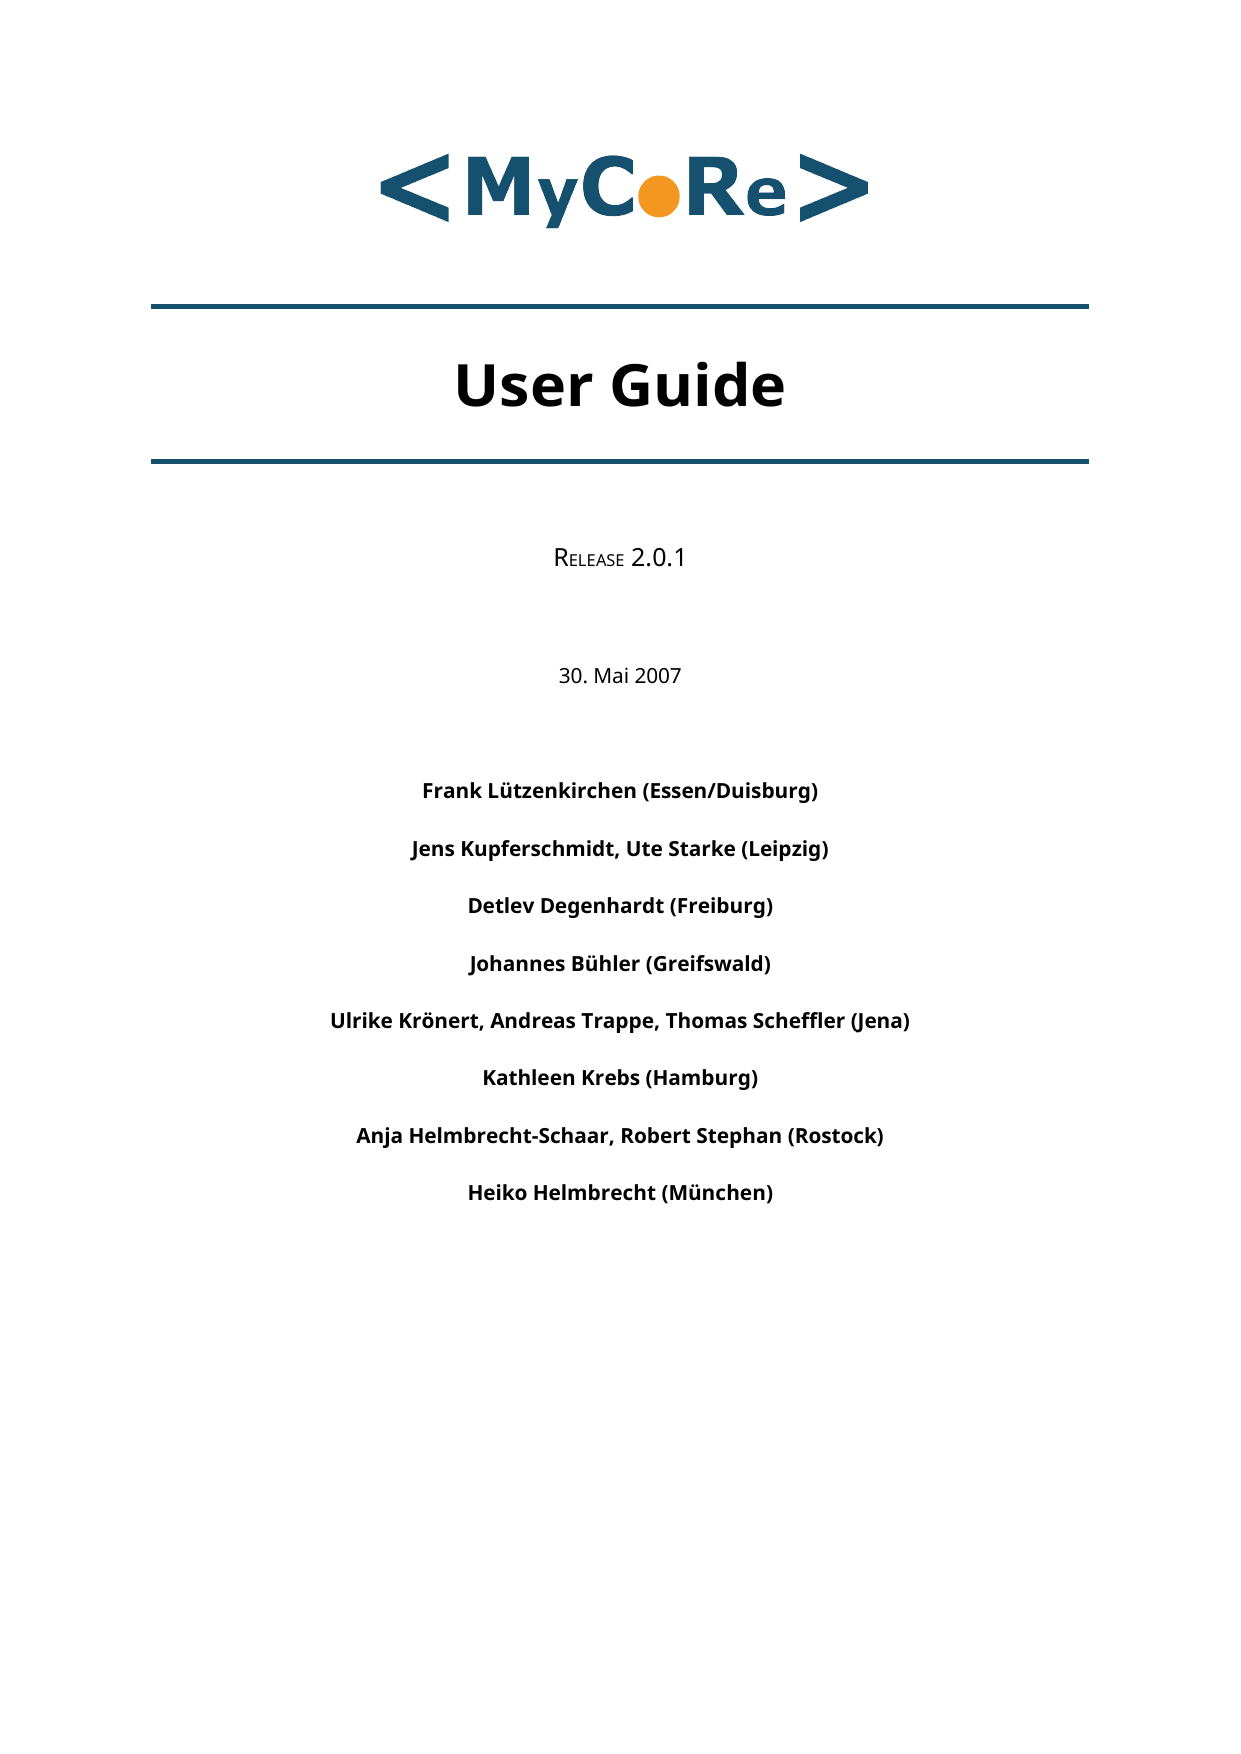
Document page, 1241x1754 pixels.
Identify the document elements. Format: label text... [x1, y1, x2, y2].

table_header User Guide [151, 309, 1089, 459]
picture [360, 146, 880, 239]
table_cell [151, 1264, 1089, 1309]
table_cell Release 2.0.1 30. Mai 2007 Frank Lützenkirchen (Essen/Duisburg) Jens Kupferschmidt, Ute Starke (Leipzig) Detlev Degenhardt (Freiburg) Johannes Bühler (Greifswald) Ulrike Krönert, Andreas Trappe, Thomas Scheffler (Jena) Kathleen Krebs (Hamburg) Anja Helmbrecht-Schaar, Robert Stephan (Rostock) Heiko Helmbrecht (München) [151, 464, 1089, 1264]
